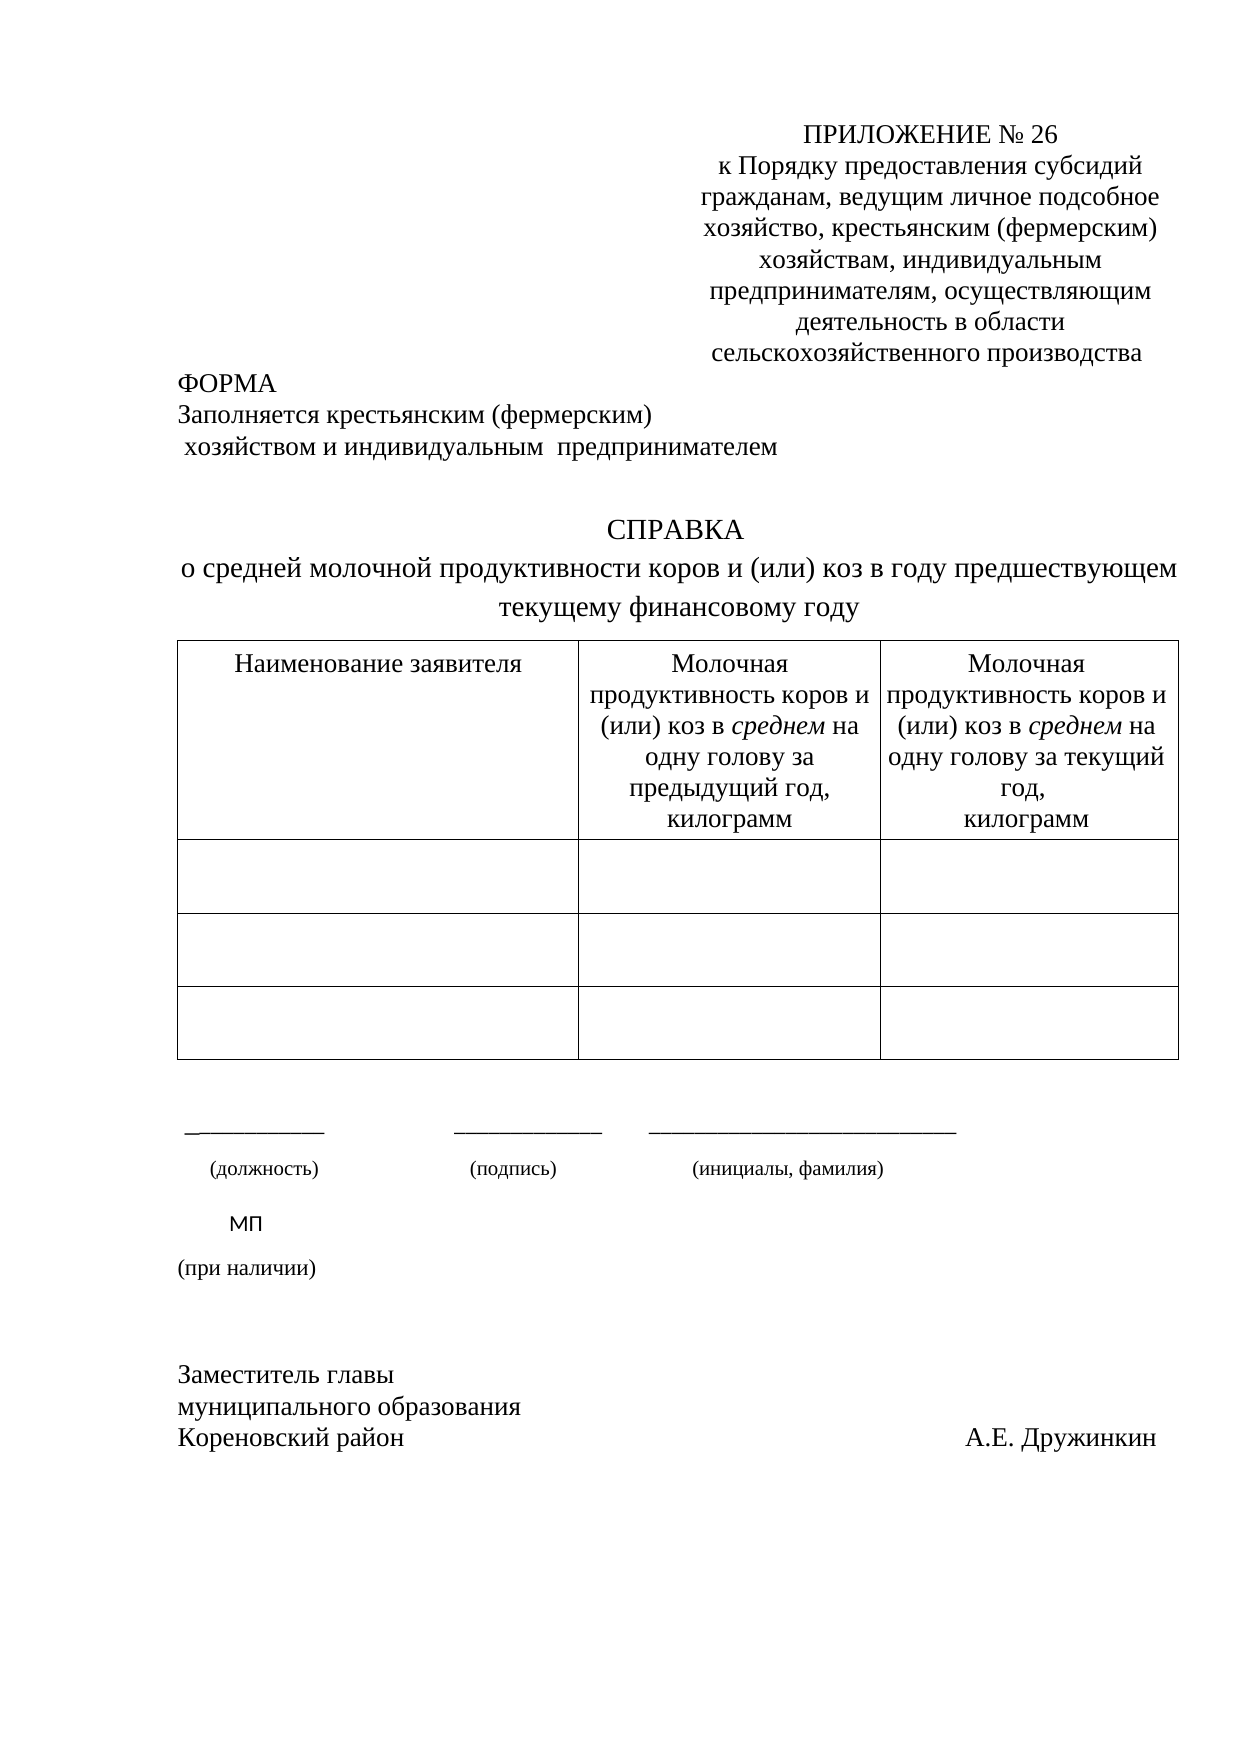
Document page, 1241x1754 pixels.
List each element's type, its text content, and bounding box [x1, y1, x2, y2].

table_cell [881, 987, 1178, 1059]
table_cell [881, 840, 1178, 912]
table_header Молочная продуктивность коров и (или) коз в среднем на одну голову за предыдущий год, килограмм [579, 641, 880, 839]
table_header Молочная продуктивность коров и (или) коз в среднем на одну голову за текущий год, килограмм [881, 641, 1178, 839]
text Заместитель главы [177, 1359, 1181, 1390]
table_cell [178, 987, 578, 1059]
table_cell [178, 840, 578, 912]
text Кореновский район А.Е. Дружинкин [177, 1421, 1181, 1452]
text муниципального образования [177, 1390, 1181, 1421]
text хозяйством и индивидуальным предпринимателем [177, 429, 1181, 461]
text ____________ _____________ ___________________________ [177, 1104, 1181, 1138]
text (должность) (подпись) (инициалы, фамилия) [177, 1155, 1181, 1179]
table_cell [178, 914, 578, 986]
table_cell [579, 840, 880, 912]
table_cell [881, 914, 1178, 986]
table_header [177, 118, 679, 367]
table_header Наименование заявителя [178, 641, 578, 839]
table_cell [579, 987, 880, 1059]
table_header ПРИЛОЖЕНИЕ № 26 к Порядку предоставления субсидий гражданам, ведущим личное подсобное хозяйство, крестьянским (фермерским) хозяйствам, индивидуальным предпринимателям, осуществляющим деятельность в области сельскохозяйственного производства [679, 118, 1182, 367]
text ФОРМА [177, 367, 1181, 398]
table_cell [579, 914, 880, 986]
text (при наличии) [177, 1254, 1181, 1280]
text СПРАВКА о средней молочной продуктивности коров и (или) коз в году предшествующем текущему финансовому году [177, 512, 1181, 622]
text МП [177, 1209, 1181, 1237]
text Заполняется крестьянским (фермерским) [177, 398, 1181, 429]
